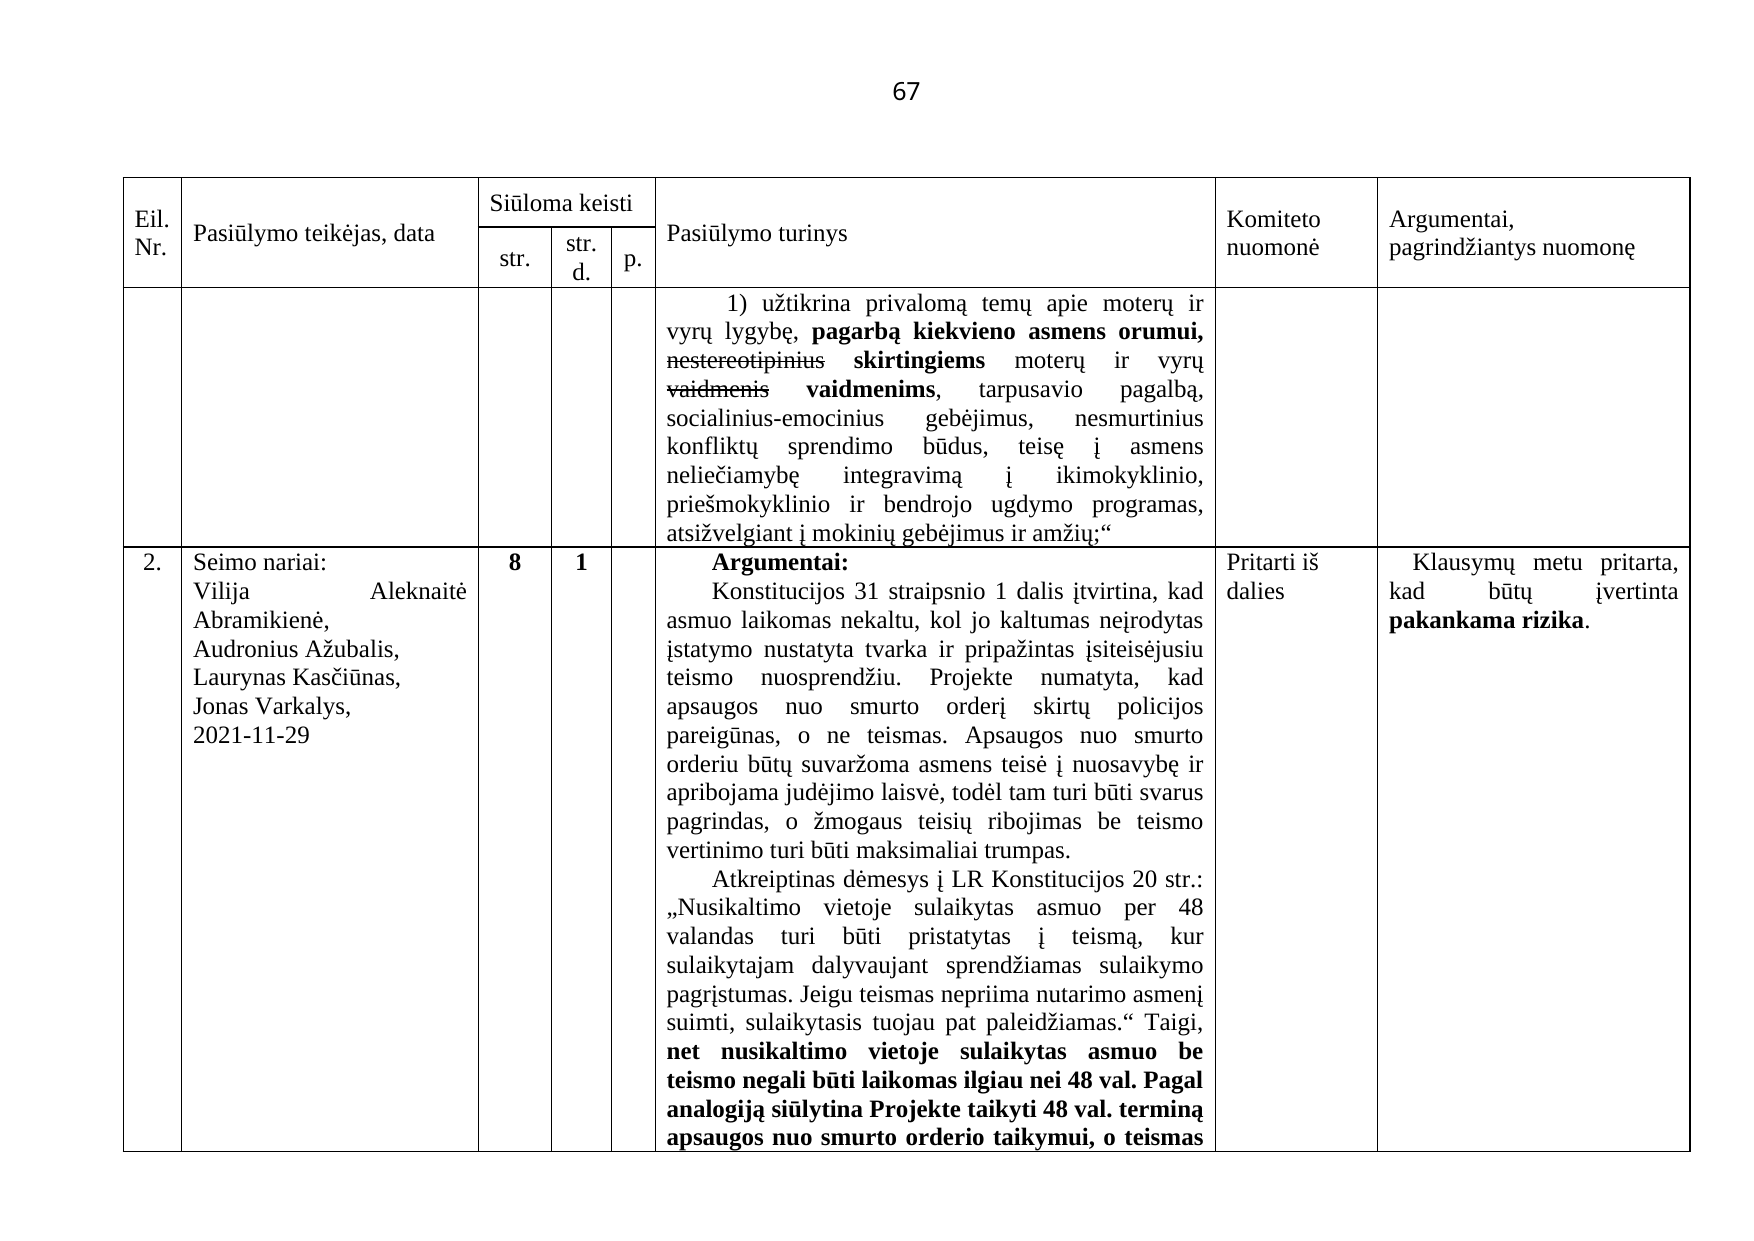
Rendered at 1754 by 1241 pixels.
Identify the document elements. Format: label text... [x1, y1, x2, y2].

table_cell [1378, 288, 1689, 546]
table_cell [1216, 288, 1377, 546]
table_cell str. [479, 228, 551, 287]
table_cell Klausymų metu pritarta, kad būtų įvertinta pakankama rizika. [1378, 548, 1689, 1151]
table_cell Pritarti iš dalies [1216, 548, 1377, 1151]
table_cell p. [612, 228, 655, 287]
table_cell 1 [552, 548, 611, 1151]
table_cell [612, 548, 655, 1151]
table_header Eil. Nr. [124, 178, 181, 287]
table_header Argumentai, pagrindžiantys nuomonę [1378, 178, 1689, 287]
table_cell [124, 288, 181, 546]
table_header Pasiūlymo teikėjas, data [182, 178, 478, 287]
table_header Pasiūlymo turinys [656, 178, 1215, 287]
table_cell 2. [124, 548, 181, 1151]
table_cell [552, 288, 611, 546]
table_cell [182, 288, 478, 546]
table_cell [479, 288, 551, 546]
table_cell Seimo nariai: Vilija Aleknaitė Abramikienė, Audronius Ažubalis, Laurynas Kasčiūnas, Jonas Varkalys, 2021-11-29 [182, 548, 478, 1151]
table_header Komiteto nuomonė [1216, 178, 1377, 287]
table_cell Argumentai: Konstitucijos 31 straipsnio 1 dalis įtvirtina, kad asmuo laikomas nekaltu, kol jo kaltumas neįrodytas įstatymo nustatyta tvarka ir pripažintas įsiteisėjusiu teismo nuosprendžiu. Projekte numatyta, kad apsaugos nuo smurto orderį skirtų policijos pareigūnas, o ne teismas. Apsaugos nuo smurto orderiu būtų suvaržoma asmens teisė į nuosavybę ir apribojama judėjimo laisvė, todėl tam turi būti svarus pagrindas, o žmogaus teisių ribojimas be teismo vertinimo turi būti maksimaliai trumpas. Atkreiptinas dėmesys į LR Konstitucijos 20 str.: „Nusikaltimo vietoje sulaikytas asmuo per 48 valandas turi būti pristatytas į teismą, kur sulaikytajam dalyvaujant sprendžiamas sulaikymo pagrįstumas. Jeigu teismas nepriima nutarimo asmenį suimti, sulaikytasis tuojau pat paleidžiamas.“ Taigi, net nusikaltimo vietoje sulaikytas asmuo be teismo negali būti laikomas ilgiau nei 48 val. Pagal analogiją siūlytina Projekte taikyti 48 val. terminą apsaugos nuo smurto orderio taikymui, o teismas [656, 548, 1215, 1151]
table_cell 8 [479, 548, 551, 1151]
table_cell str. d. [552, 228, 611, 287]
table_cell [612, 288, 655, 546]
table_cell 1) užtikrina privalomą temų apie moterų ir vyrų lygybę, pagarbą kiekvieno asmens orumui, nestereotipinius skirtingiems moterų ir vyrų vaidmenis vaidmenims, tarpusavio pagalbą, socialinius-emocinius gebėjimus, nesmurtinius konfliktų sprendimo būdus, teisę į asmens neliečiamybę integravimą į ikimokyklinio, priešmokyklinio ir bendrojo ugdymo programas, atsižvelgiant į mokinių gebėjimus ir amžių;“ [656, 288, 1215, 546]
table_header Siūloma keisti [479, 178, 655, 226]
